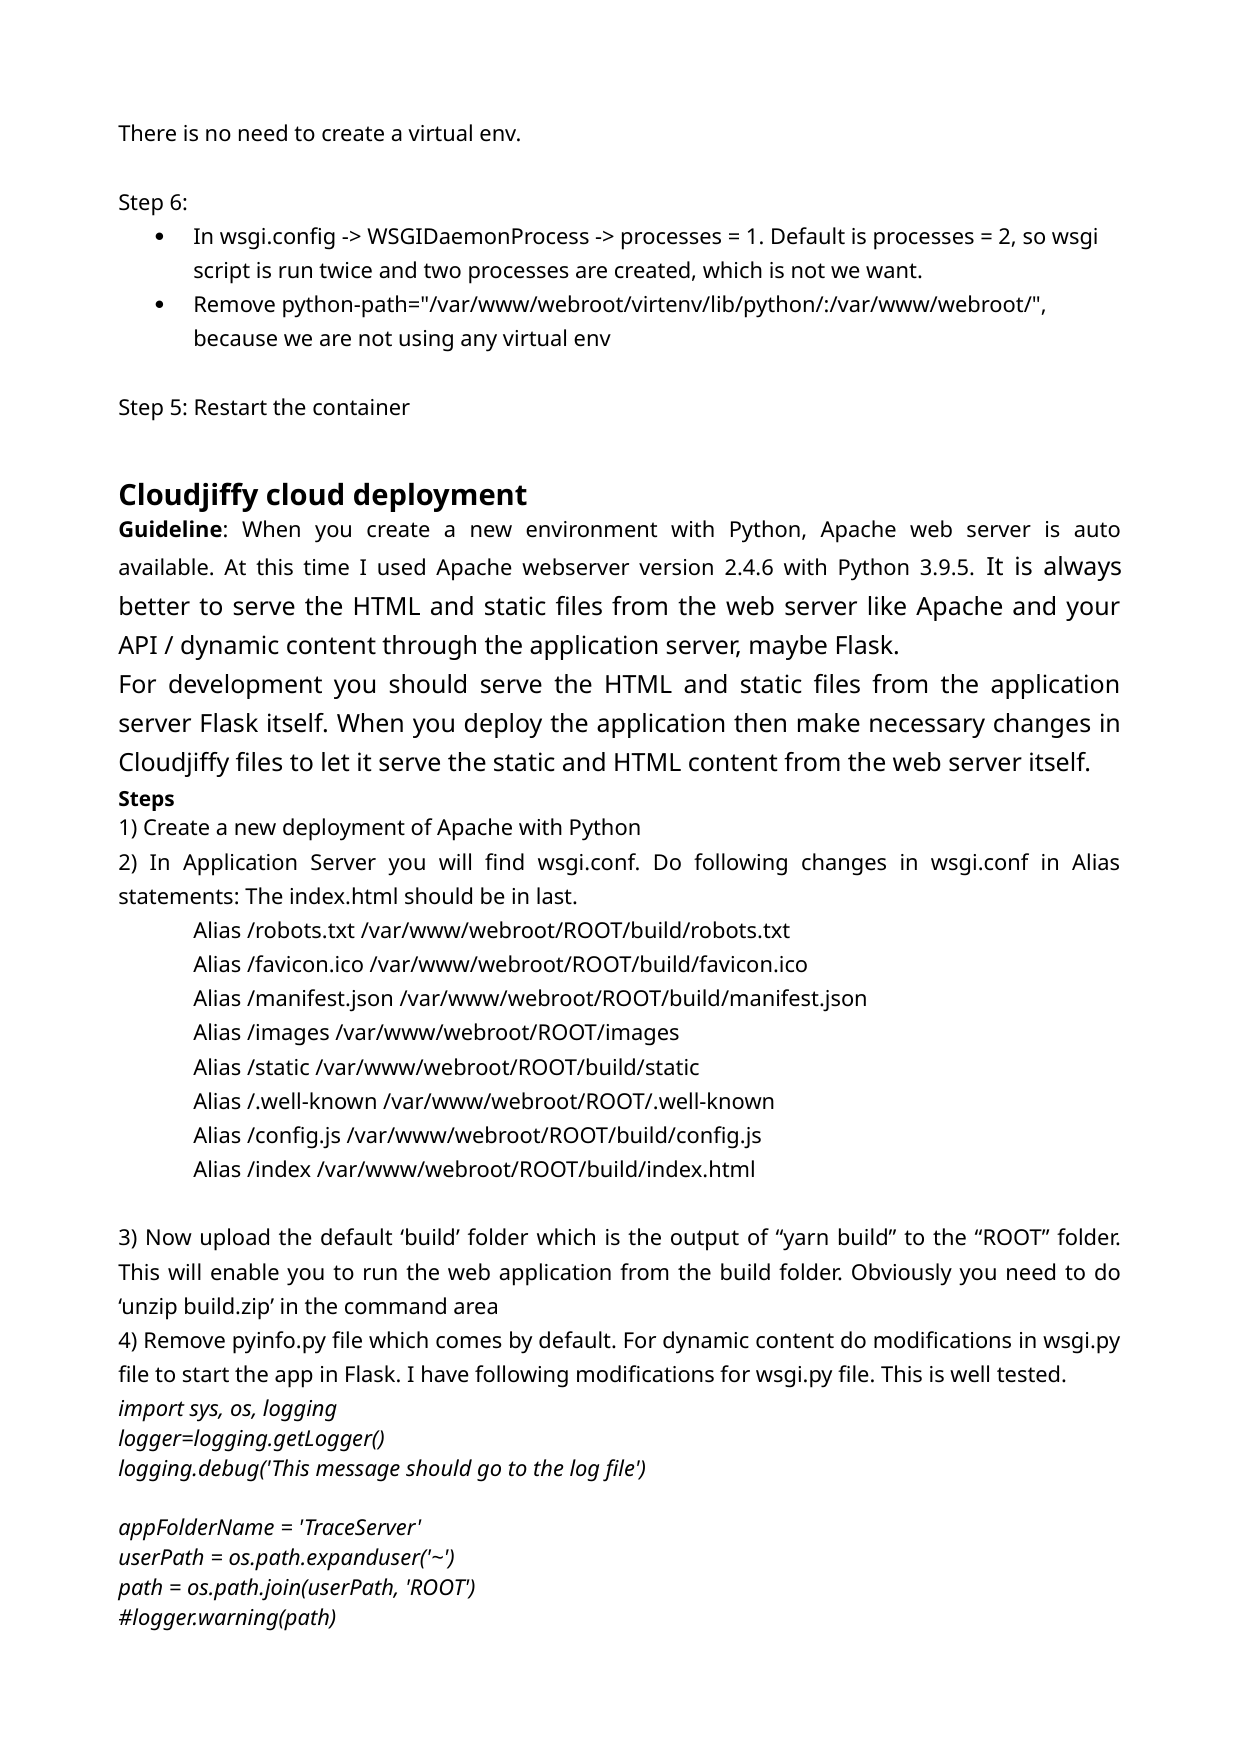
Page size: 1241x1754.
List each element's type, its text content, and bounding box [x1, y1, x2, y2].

subtitle Cloudjiffy cloud deployment [118, 474, 1122, 514]
text Alias /index /var/www/webroot/ROOT/build/index.html [118, 1154, 1122, 1184]
text Alias /config.js /var/www/webroot/ROOT/build/config.js [118, 1120, 1122, 1150]
text There is no need to create a virtual env. [118, 118, 1122, 148]
text Alias /.well-known /var/www/webroot/ROOT/.well-known [118, 1086, 1122, 1116]
text Steps [118, 784, 1122, 812]
text Alias /images /var/www/webroot/ROOT/images [118, 1017, 1122, 1047]
text For development you should serve the HTML and static files from the application server Flask itself. When you deploy the application then make necessary changes in Cloudjiffy files to let it serve the static and HTML content from the web server itself. [118, 666, 1122, 779]
text Guideline: When you create a new environment with Python, Apache web server is auto available. At this time I used Apache webserver version 2.4.6 with Python 3.9.5. It is always better to serve the HTML and static files from the web server like Apache and your API / dynamic content through the application server, maybe Flask. [118, 514, 1122, 661]
text 4) Remove pyinfo.py file which comes by default. For dynamic content do modifications in wsgi.py file to start the app in Flask. I have following modifications for wsgi.py file. This is well tested. [118, 1325, 1122, 1389]
text import sys, os, logging [118, 1393, 1122, 1423]
text path = os.path.join(userPath, 'ROOT') [118, 1572, 1122, 1602]
text userPath = os.path.expanduser('~') [118, 1542, 1122, 1572]
text logging.debug('This message should go to the log file') [118, 1453, 1122, 1483]
text Step 5: Restart the container [118, 391, 1122, 421]
text Alias /favicon.ico /var/www/webroot/ROOT/build/favicon.ico [118, 949, 1122, 979]
text Alias /robots.txt /var/www/webroot/ROOT/build/robots.txt [118, 915, 1122, 945]
text 2) In Application Server you will find wsgi.conf. Do following changes in wsgi.conf in Alias statements: The index.html should be in last. [118, 847, 1122, 911]
text #logger.warning(path) [118, 1602, 1122, 1632]
text Step 6: [118, 186, 1122, 216]
text logger=logging.getLogger() [118, 1423, 1122, 1453]
text Alias /manifest.json /var/www/webroot/ROOT/build/manifest.json [118, 983, 1122, 1013]
list In wsgi.config -> WSGIDaemonProcess -> processes = 1. Default is processes = 2, so wsgi script is run twice and two processes are created, which is not we want. [156, 221, 1122, 284]
text 3) Now upload the default ‘build’ folder which is the output of “yarn build” to the “ROOT” folder. This will enable you to run the web application from the build folder. Obviously you need to do ‘unzip build.zip’ in the command area [118, 1222, 1122, 1321]
text appFolderName = 'TraceServer' [118, 1512, 1122, 1542]
text Alias /static /var/www/webroot/ROOT/build/static [118, 1052, 1122, 1081]
list Remove python-path="/var/www/webroot/virtenv/lib/python/:/var/www/webroot/", because we are not using any virtual env [156, 289, 1122, 353]
text 1) Create a new deployment of Apache with Python [118, 812, 1122, 842]
